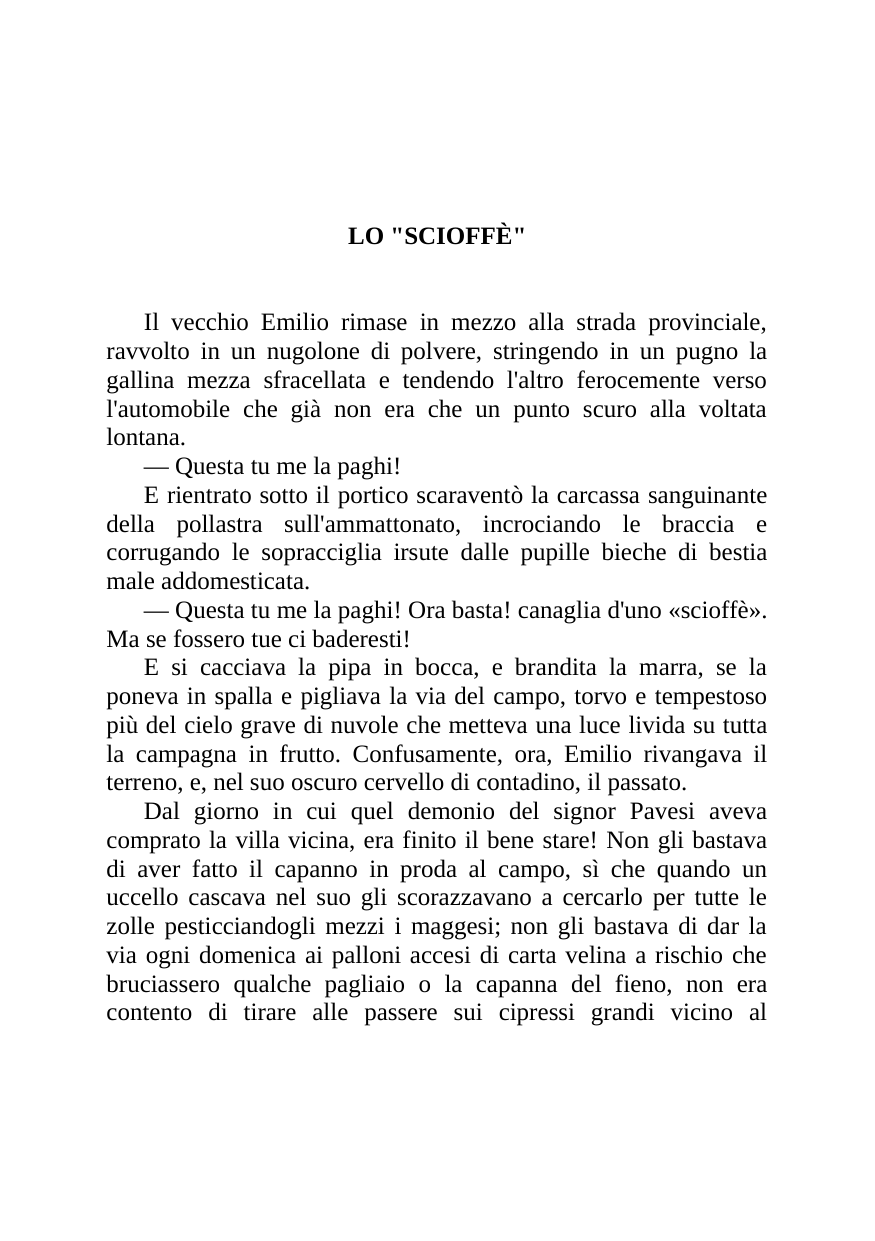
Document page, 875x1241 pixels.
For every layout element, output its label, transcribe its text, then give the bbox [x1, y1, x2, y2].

text — Questa tu me la paghi! [106, 451, 768, 480]
text E rientrato sotto il portico scaraventò la carcassa sanguinante della pollastra sull'ammattonato, incrociando le braccia e corrugando le sopracciglia irsute dalle pupille bieche di bestia male addomesticata. [106, 480, 768, 595]
text E si cacciava la pipa in bocca, e brandita la marra, se la poneva in spalla e pigliava la via del campo, torvo e tempestoso più del cielo grave di nuvole che metteva una luce livida su tutta la campagna in frutto. Confusamente, ora, Emilio rivangava il terreno, e, nel suo oscuro cervello di contadino, il passato. [106, 652, 768, 796]
text Il vecchio Emilio rimase in mezzo alla strada provinciale, ravvolto in un nugolone di polvere, stringendo in un pugno la gallina mezza sfracellata e tendendo l'altro ferocemente verso l'automobile che già non era che un punto scuro alla voltata lontana. [106, 307, 768, 451]
text Dal giorno in cui quel demonio del signor Pavesi aveva comprato la villa vicina, era finito il bene stare! Non gli bastava di aver fatto il capanno in proda al campo, sì che quando un uccello cascava nel suo gli scorazzavano a cercarlo per tutte le zolle pesticciandogli mezzi i maggesi; non gli bastava di dar la via ogni domenica ai palloni accesi di carta velina a rischio che bruciassero qualche pagliaio o la capanna del fieno, non era contento di tirare alle passere sui cipressi grandi vicino al [106, 796, 768, 1026]
text LO "SCIOFFÈ" [106, 221, 768, 250]
text — Questa tu me la paghi! Ora basta! canaglia d'uno «scioffè». Ma se fossero tue ci baderesti! [106, 595, 768, 652]
